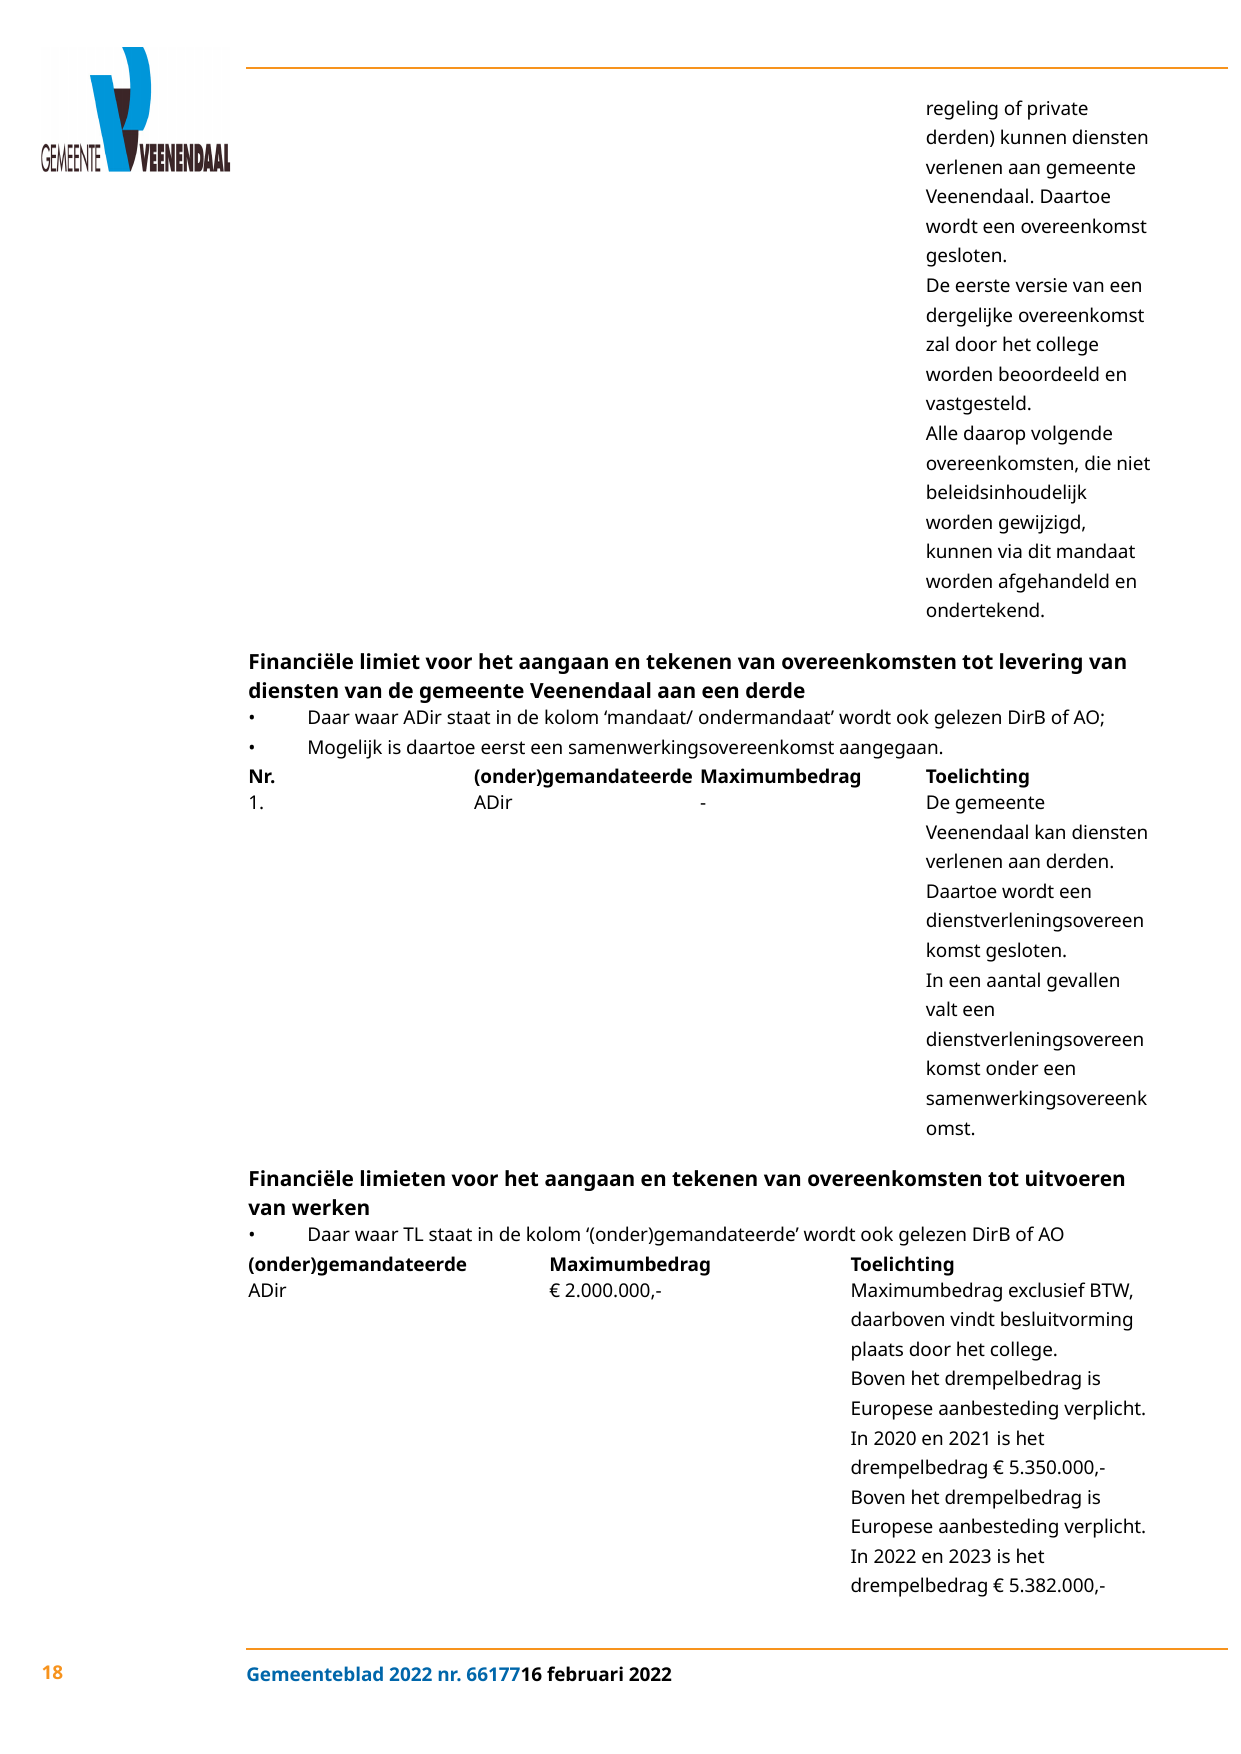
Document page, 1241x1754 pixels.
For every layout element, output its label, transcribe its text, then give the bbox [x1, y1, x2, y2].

picture [123, 47, 231, 172]
table_header Nr. [248, 764, 474, 789]
table_header (onder)gemandateerde [248, 1251, 549, 1277]
table_cell regeling of private derden) kunnen diensten verlenen aan gemeente Veenendaal. Daartoe wordt een overeenkomst gesloten. De eerste versie van een dergelijke overeenkomst zal door het college worden beoordeeld en vastgesteld. Alle daarop volgende overeenkomsten, die niet beleidsinhoudelijk worden gewijzigd, kunnen via dit mandaat worden afgehandeld en ondertekend. [926, 95, 1152, 623]
table_cell [248, 95, 474, 623]
table_header Toelichting [926, 764, 1152, 789]
table_cell [474, 95, 700, 623]
table_header Toelichting [850, 1251, 1152, 1277]
table_cell ADir [248, 1277, 549, 1598]
table_cell 1. [248, 789, 474, 1141]
text Financiële limiet voor het aangaan en tekenen van overeenkomsten tot levering van diensten van de gemeente Veenendaal aan een derde [248, 647, 1152, 704]
table_cell Maximumbedrag exclusief BTW, daarboven vindt besluitvorming plaats door het college. Boven het drempelbedrag is Europese aanbesteding verplicht. In 2020 en 2021 is het drempelbedrag € 5.350.000,- Boven het drempelbedrag is Europese aanbesteding verplicht. In 2022 en 2023 is het drempelbedrag € 5.382.000,- [850, 1277, 1152, 1598]
table_cell - [700, 789, 926, 1141]
picture [41, 47, 130, 172]
list Daar waar ADir staat in de kolom ‘mandaat/ ondermandaat’ wordt ook gelezen DirB of AO; [248, 704, 1152, 730]
table_header Maximumbedrag [549, 1251, 850, 1277]
table_header Maximumbedrag [700, 764, 926, 789]
list Daar waar TL staat in de kolom ‘(onder)gemandateerde’ wordt ook gelezen DirB of AO [248, 1221, 1152, 1247]
table_cell - [700, 95, 926, 623]
list Mogelijk is daartoe eerst een samenwerkingsovereenkomst aangegaan. [248, 734, 1152, 760]
table_cell ADir [474, 789, 700, 1141]
table_cell € 2.000.000,- [549, 1277, 850, 1598]
table_cell De gemeente Veenendaal kan diensten verlenen aan derden. Daartoe wordt een dienstverleningsovereenkomst gesloten. In een aantal gevallen valt een dienstverleningsovereenkomst onder een samenwerkingsovereenkomst. [926, 789, 1152, 1141]
text Financiële limieten voor het aangaan en tekenen van overeenkomsten tot uitvoeren van werken [248, 1164, 1152, 1221]
table_header (onder)gemandateerde [474, 764, 700, 789]
